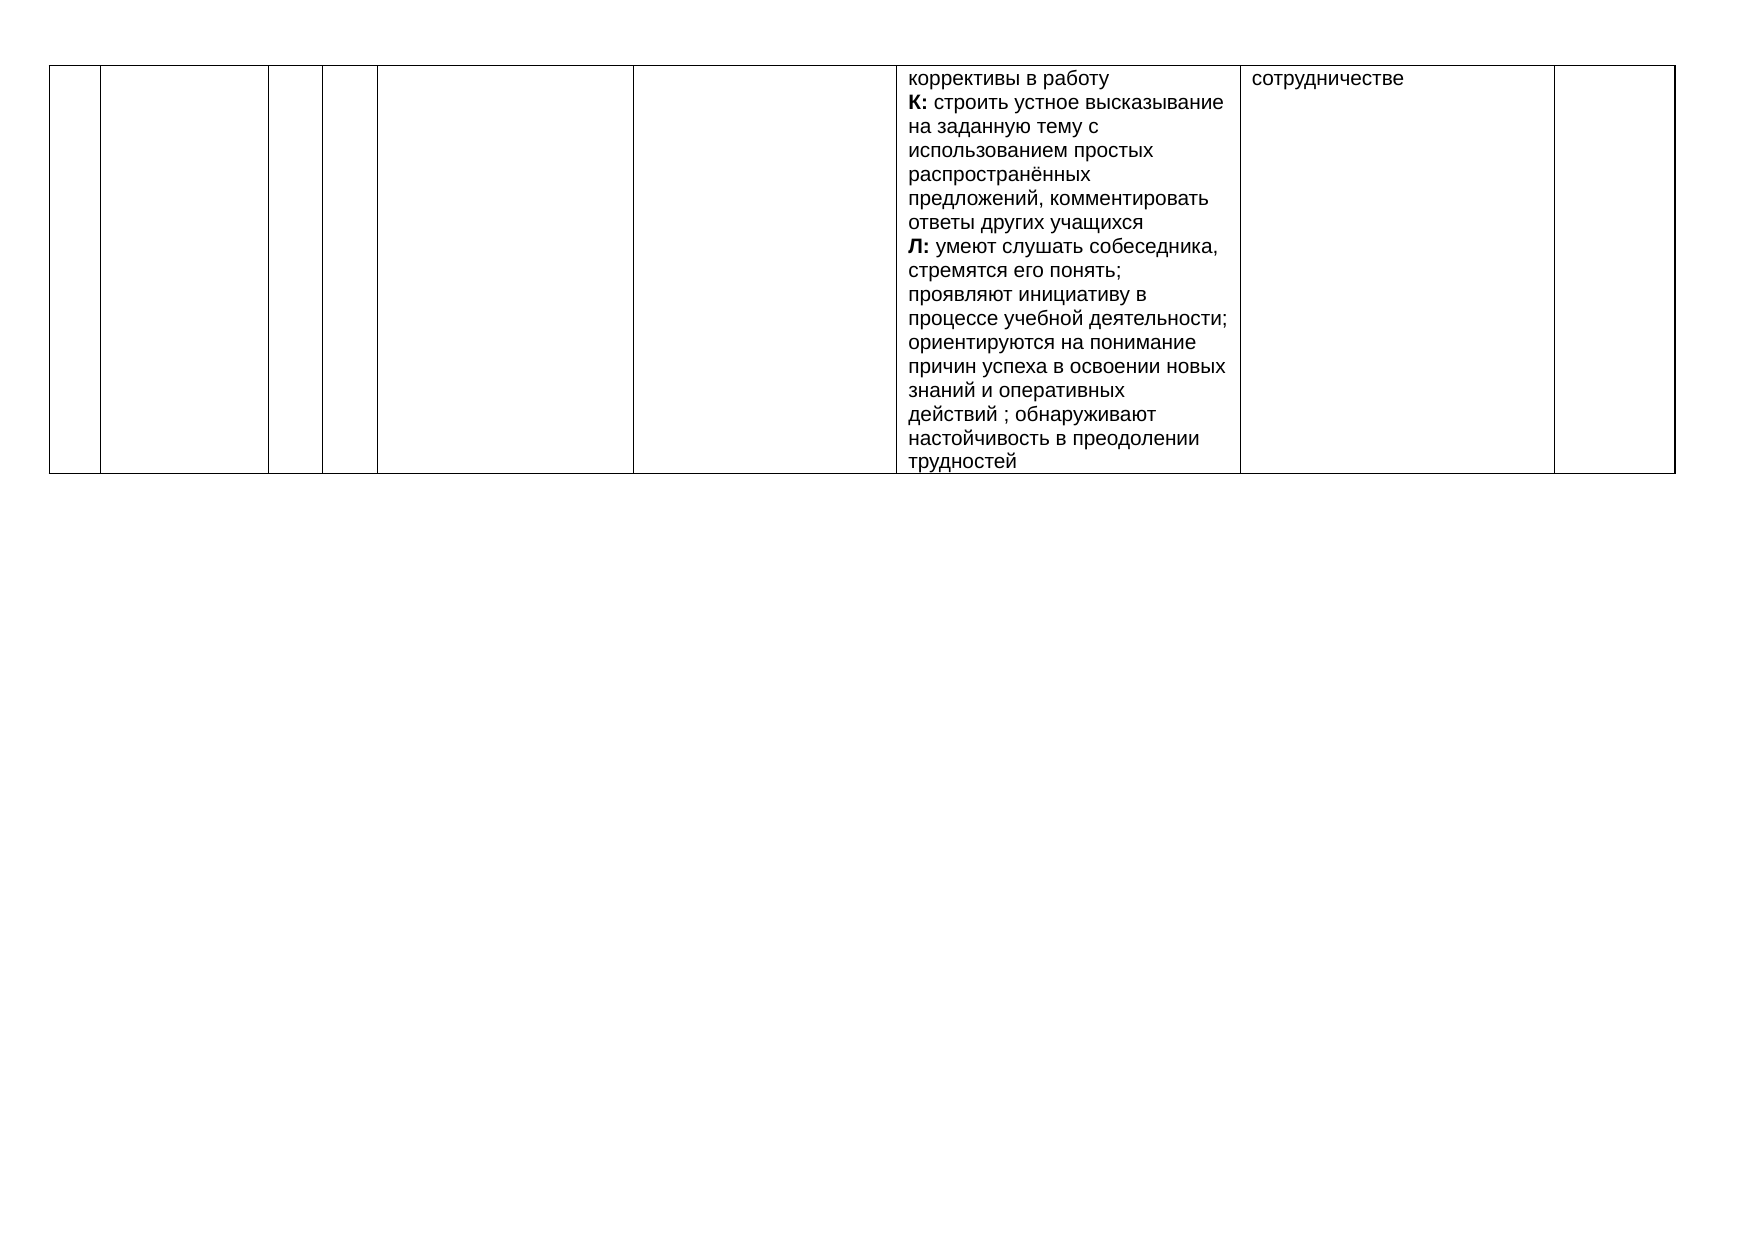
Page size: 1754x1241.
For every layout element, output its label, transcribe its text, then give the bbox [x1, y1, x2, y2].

table_cell [378, 66, 633, 473]
table_cell коррективы в работу К: строить устное высказывание на заданную тему с использованием простых распространённых предложений, комментировать ответы других учащихся Л: умеют слушать собеседника, стремятся его понять; проявляют инициативу в процессе учебной деятельности; ориентируются на понимание причин успеха в освоении новых знаний и оперативных действий ; обнаруживают настойчивость в преодолении трудностей [897, 66, 1240, 473]
table_cell [323, 66, 377, 473]
table_cell [101, 66, 268, 473]
table_cell [50, 66, 100, 473]
table_cell [1555, 66, 1674, 473]
table_cell [634, 66, 896, 473]
table_cell [269, 66, 322, 473]
table_cell сотрудничестве [1241, 66, 1554, 473]
